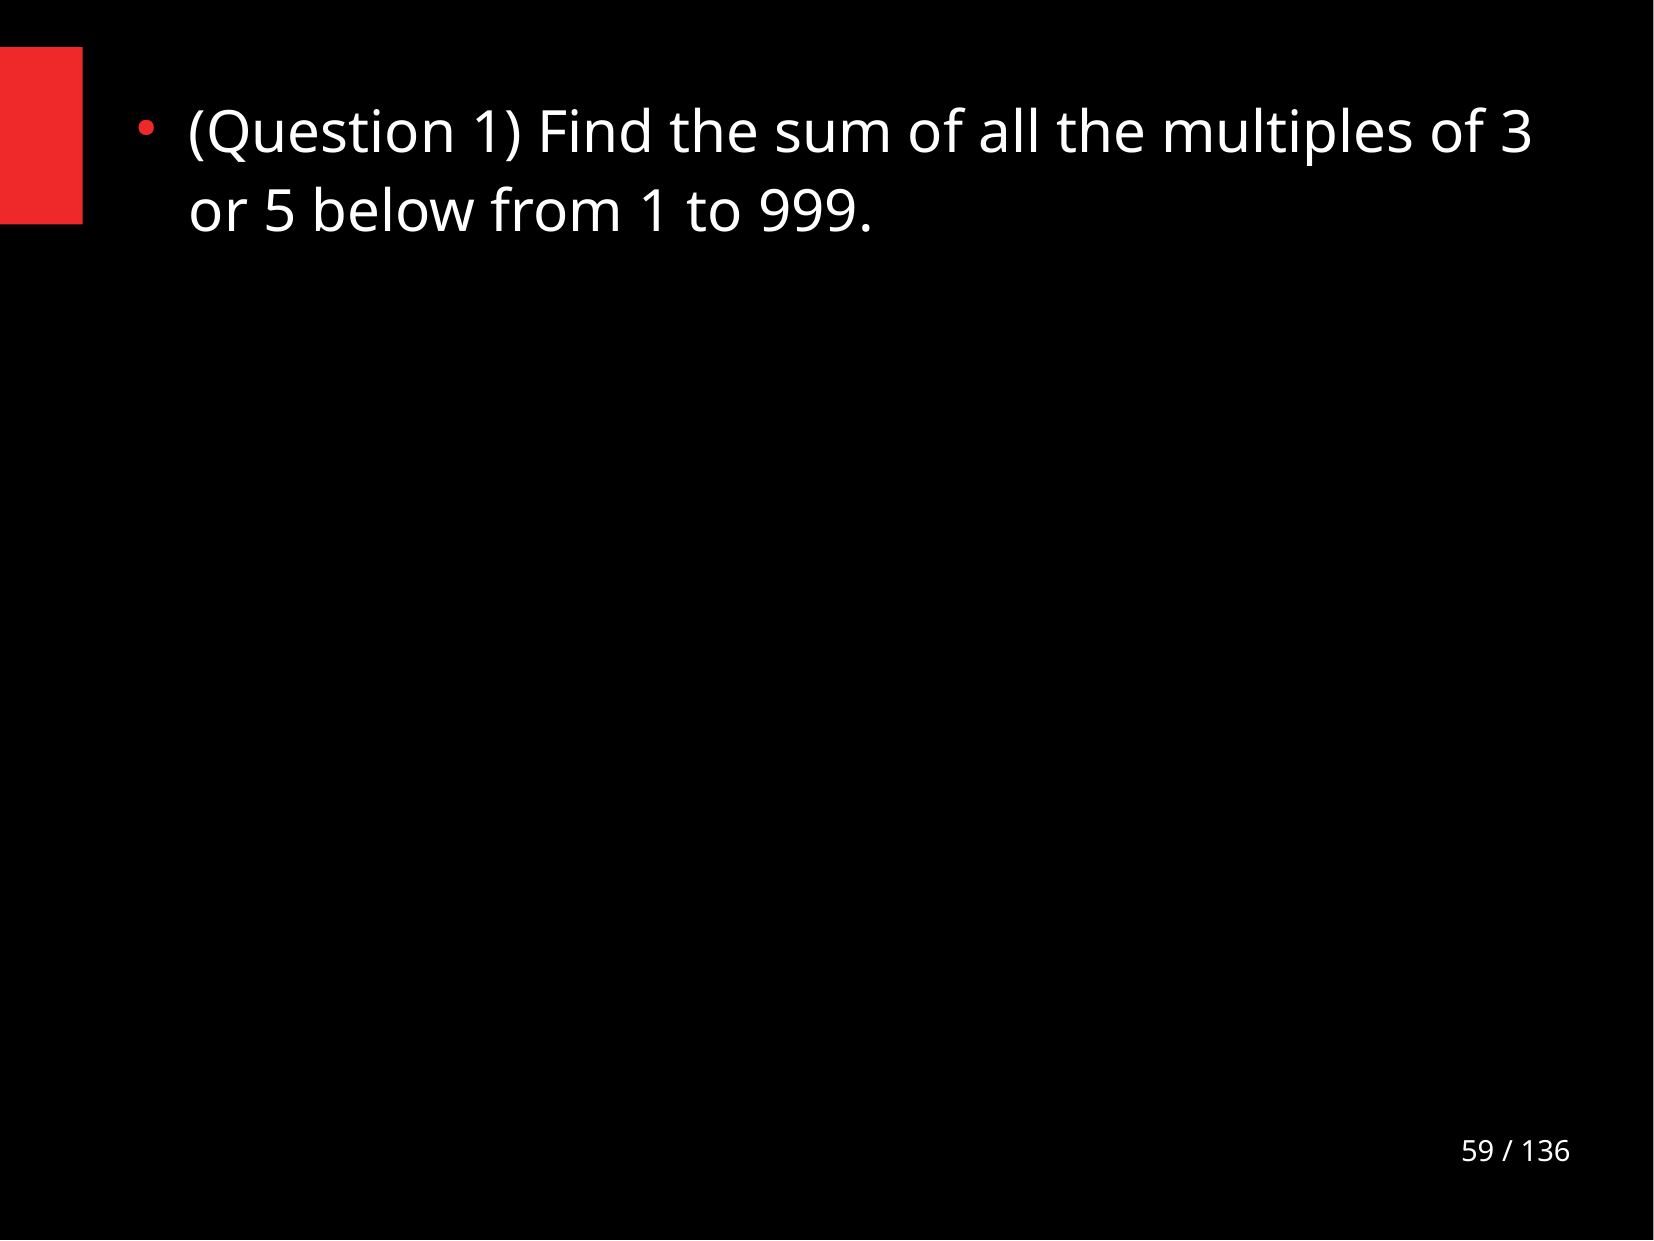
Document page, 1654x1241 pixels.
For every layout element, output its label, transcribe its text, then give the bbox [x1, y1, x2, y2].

list (Question 1) Find the sum of all the multiples of 3 or 5 below from 1 to 999. [118, 90, 1536, 1074]
